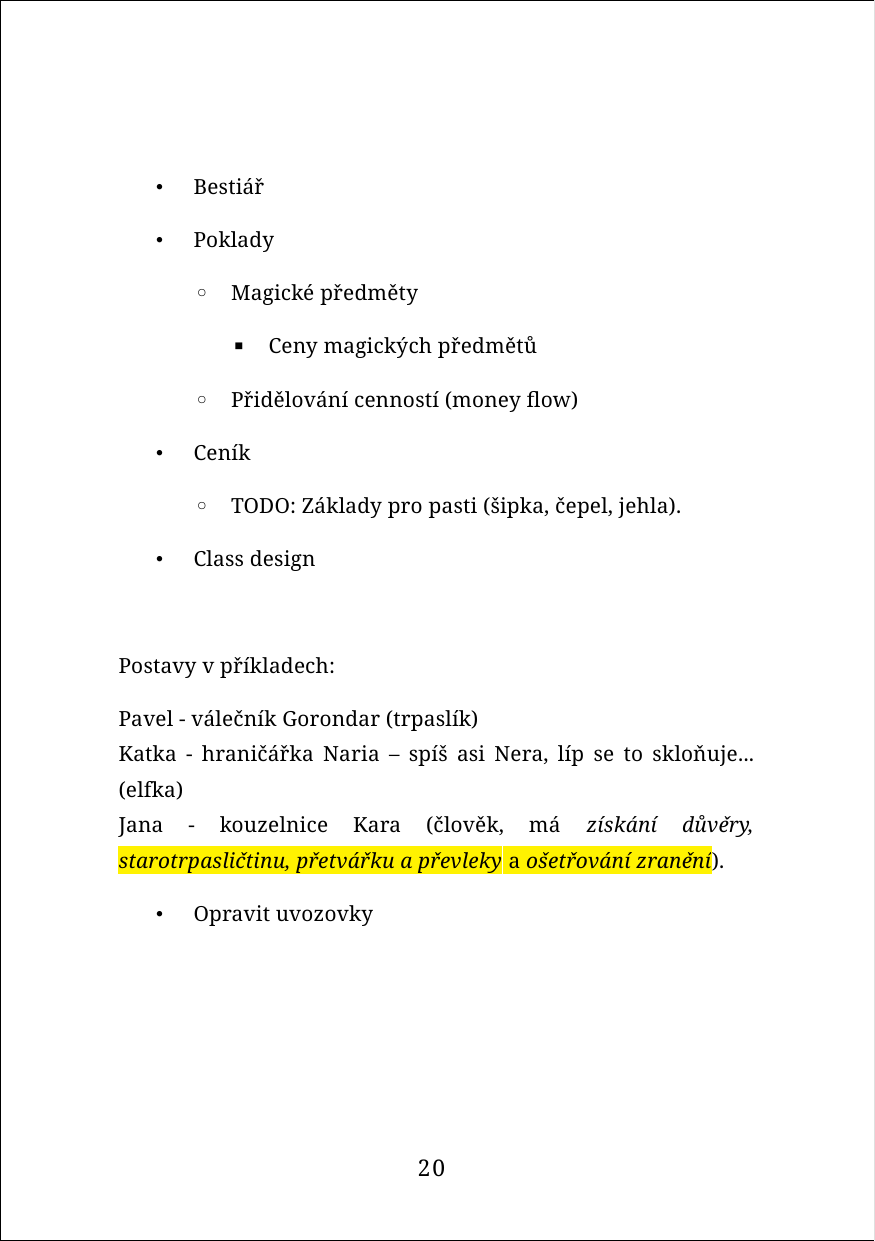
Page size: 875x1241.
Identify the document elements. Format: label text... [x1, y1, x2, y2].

list Přidělování cenností (money flow) [193, 385, 756, 413]
list Ceny magických předmětů [231, 331, 756, 360]
list Opravit uvozovky [156, 899, 756, 928]
list Bestiář [156, 172, 756, 200]
text Pavel - válečník Gorondar (trpaslík) Katka - hraničářka Naria – spíš asi Nera, líp se to skloňuje... (elfka) Jana - kouzelnice Kara (člověk, má získání důvěry, starotrpasličtinu, přetvářku a převleky a ošetřování zranění). [118, 704, 756, 874]
list Magické předměty [193, 278, 756, 307]
list Class design [156, 544, 756, 573]
list TODO: Základy pro pasti (šipka, čepel, jehla). [193, 491, 756, 519]
list Poklady [156, 225, 756, 253]
text Postavy v příkladech: [118, 651, 756, 679]
list Ceník [156, 438, 756, 466]
